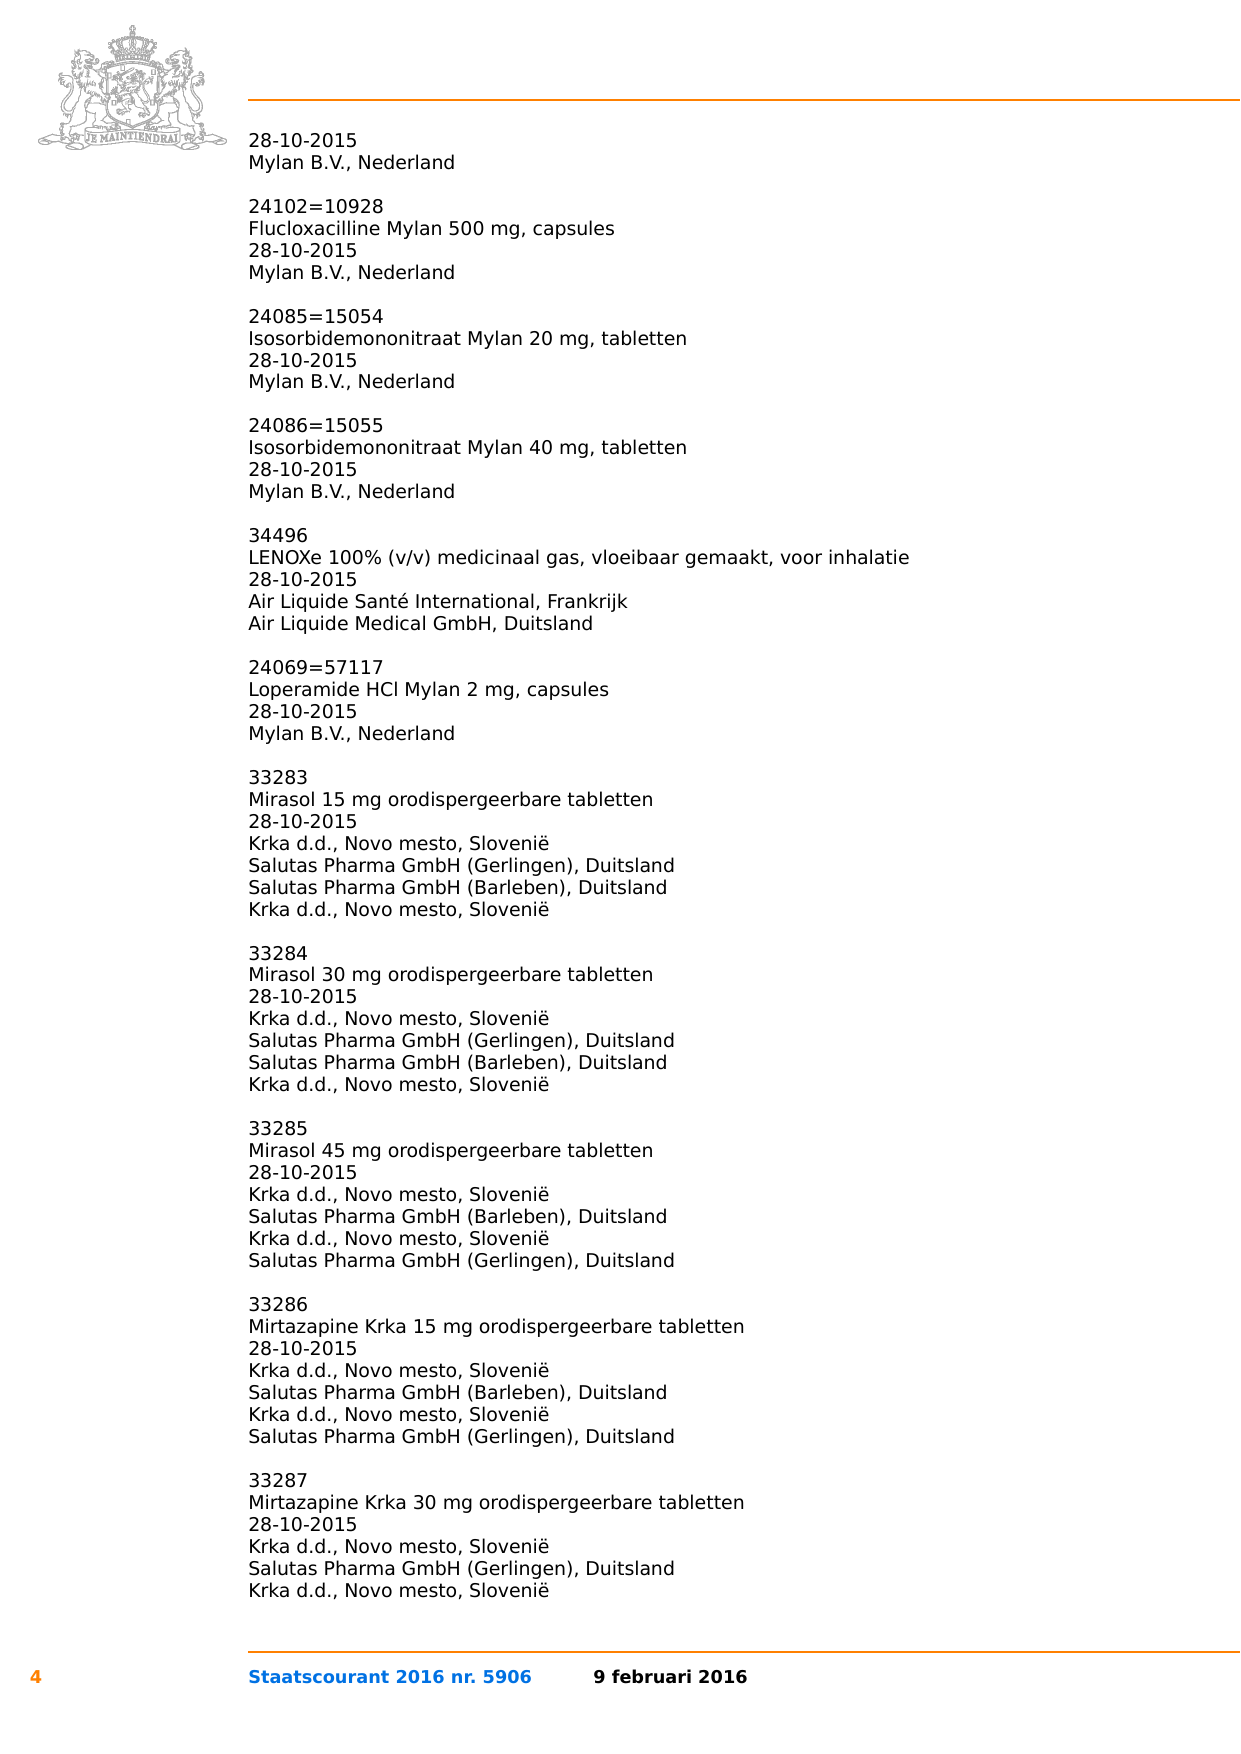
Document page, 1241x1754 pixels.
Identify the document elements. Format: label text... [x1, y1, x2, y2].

text 28-10-2015 [248, 240, 1163, 262]
text Krka d.d., Novo mesto, Slovenië [248, 1074, 1163, 1096]
text 33286 [248, 1294, 1163, 1316]
text Krka d.d., Novo mesto, Slovenië [248, 1360, 1163, 1382]
text 28-10-2015 [248, 130, 1163, 152]
text Isosorbidemononitraat Mylan 40 mg, tabletten [248, 437, 1163, 459]
text Salutas Pharma GmbH (Gerlingen), Duitsland [248, 1557, 1163, 1579]
text Salutas Pharma GmbH (Gerlingen), Duitsland [248, 1250, 1163, 1272]
text Salutas Pharma GmbH (Barleben), Duitsland [248, 1206, 1163, 1228]
text Salutas Pharma GmbH (Barleben), Duitsland [248, 1052, 1163, 1074]
text 34496 [248, 525, 1163, 547]
text 24102=10928 [248, 196, 1163, 218]
text Krka d.d., Novo mesto, Slovenië [248, 1536, 1163, 1557]
text Mylan B.V., Nederland [248, 371, 1163, 393]
text 28-10-2015 [248, 986, 1163, 1008]
text 28-10-2015 [248, 1162, 1163, 1184]
text 28-10-2015 [248, 349, 1163, 371]
text Mylan B.V., Nederland [248, 481, 1163, 503]
text Air Liquide Medical GmbH, Duitsland [248, 613, 1163, 635]
text 33284 [248, 942, 1163, 964]
text Flucloxacilline Mylan 500 mg, capsules [248, 218, 1163, 240]
text Krka d.d., Novo mesto, Slovenië [248, 1404, 1163, 1426]
text Air Liquide Santé International, Frankrijk [248, 591, 1163, 613]
text Isosorbidemononitraat Mylan 20 mg, tabletten [248, 327, 1163, 349]
text Mirtazapine Krka 15 mg orodispergeerbare tabletten [248, 1316, 1163, 1338]
text Krka d.d., Novo mesto, Slovenië [248, 898, 1163, 921]
text 33285 [248, 1118, 1163, 1140]
text 33283 [248, 767, 1163, 789]
text Krka d.d., Novo mesto, Slovenië [248, 1228, 1163, 1250]
text 24085=15054 [248, 306, 1163, 327]
text 28-10-2015 [248, 1338, 1163, 1360]
text Salutas Pharma GmbH (Barleben), Duitsland [248, 877, 1163, 898]
text LENOXe 100% (v/v) medicinaal gas, vloeibaar gemaakt, voor inhalatie [248, 547, 1163, 569]
text Mylan B.V., Nederland [248, 723, 1163, 745]
text Salutas Pharma GmbH (Gerlingen), Duitsland [248, 854, 1163, 877]
text 33287 [248, 1469, 1163, 1492]
picture [38, 25, 227, 150]
text 28-10-2015 [248, 569, 1163, 591]
text Krka d.d., Novo mesto, Slovenië [248, 1579, 1163, 1601]
text Krka d.d., Novo mesto, Slovenië [248, 1008, 1163, 1030]
text 24086=15055 [248, 415, 1163, 437]
text 24069=57117 [248, 657, 1163, 679]
text 28-10-2015 [248, 701, 1163, 723]
text Salutas Pharma GmbH (Gerlingen), Duitsland [248, 1030, 1163, 1052]
text Loperamide HCl Mylan 2 mg, capsules [248, 679, 1163, 701]
text Mirasol 30 mg orodispergeerbare tabletten [248, 964, 1163, 986]
text Salutas Pharma GmbH (Gerlingen), Duitsland [248, 1426, 1163, 1448]
text Mylan B.V., Nederland [248, 262, 1163, 284]
text Mirasol 45 mg orodispergeerbare tabletten [248, 1140, 1163, 1162]
text Mirasol 15 mg orodispergeerbare tabletten [248, 789, 1163, 811]
text 28-10-2015 [248, 459, 1163, 481]
text 28-10-2015 [248, 811, 1163, 833]
text 28-10-2015 [248, 1513, 1163, 1536]
text Krka d.d., Novo mesto, Slovenië [248, 1184, 1163, 1206]
text Mirtazapine Krka 30 mg orodispergeerbare tabletten [248, 1492, 1163, 1513]
text Mylan B.V., Nederland [248, 152, 1163, 174]
text Salutas Pharma GmbH (Barleben), Duitsland [248, 1382, 1163, 1404]
text Krka d.d., Novo mesto, Slovenië [248, 833, 1163, 854]
